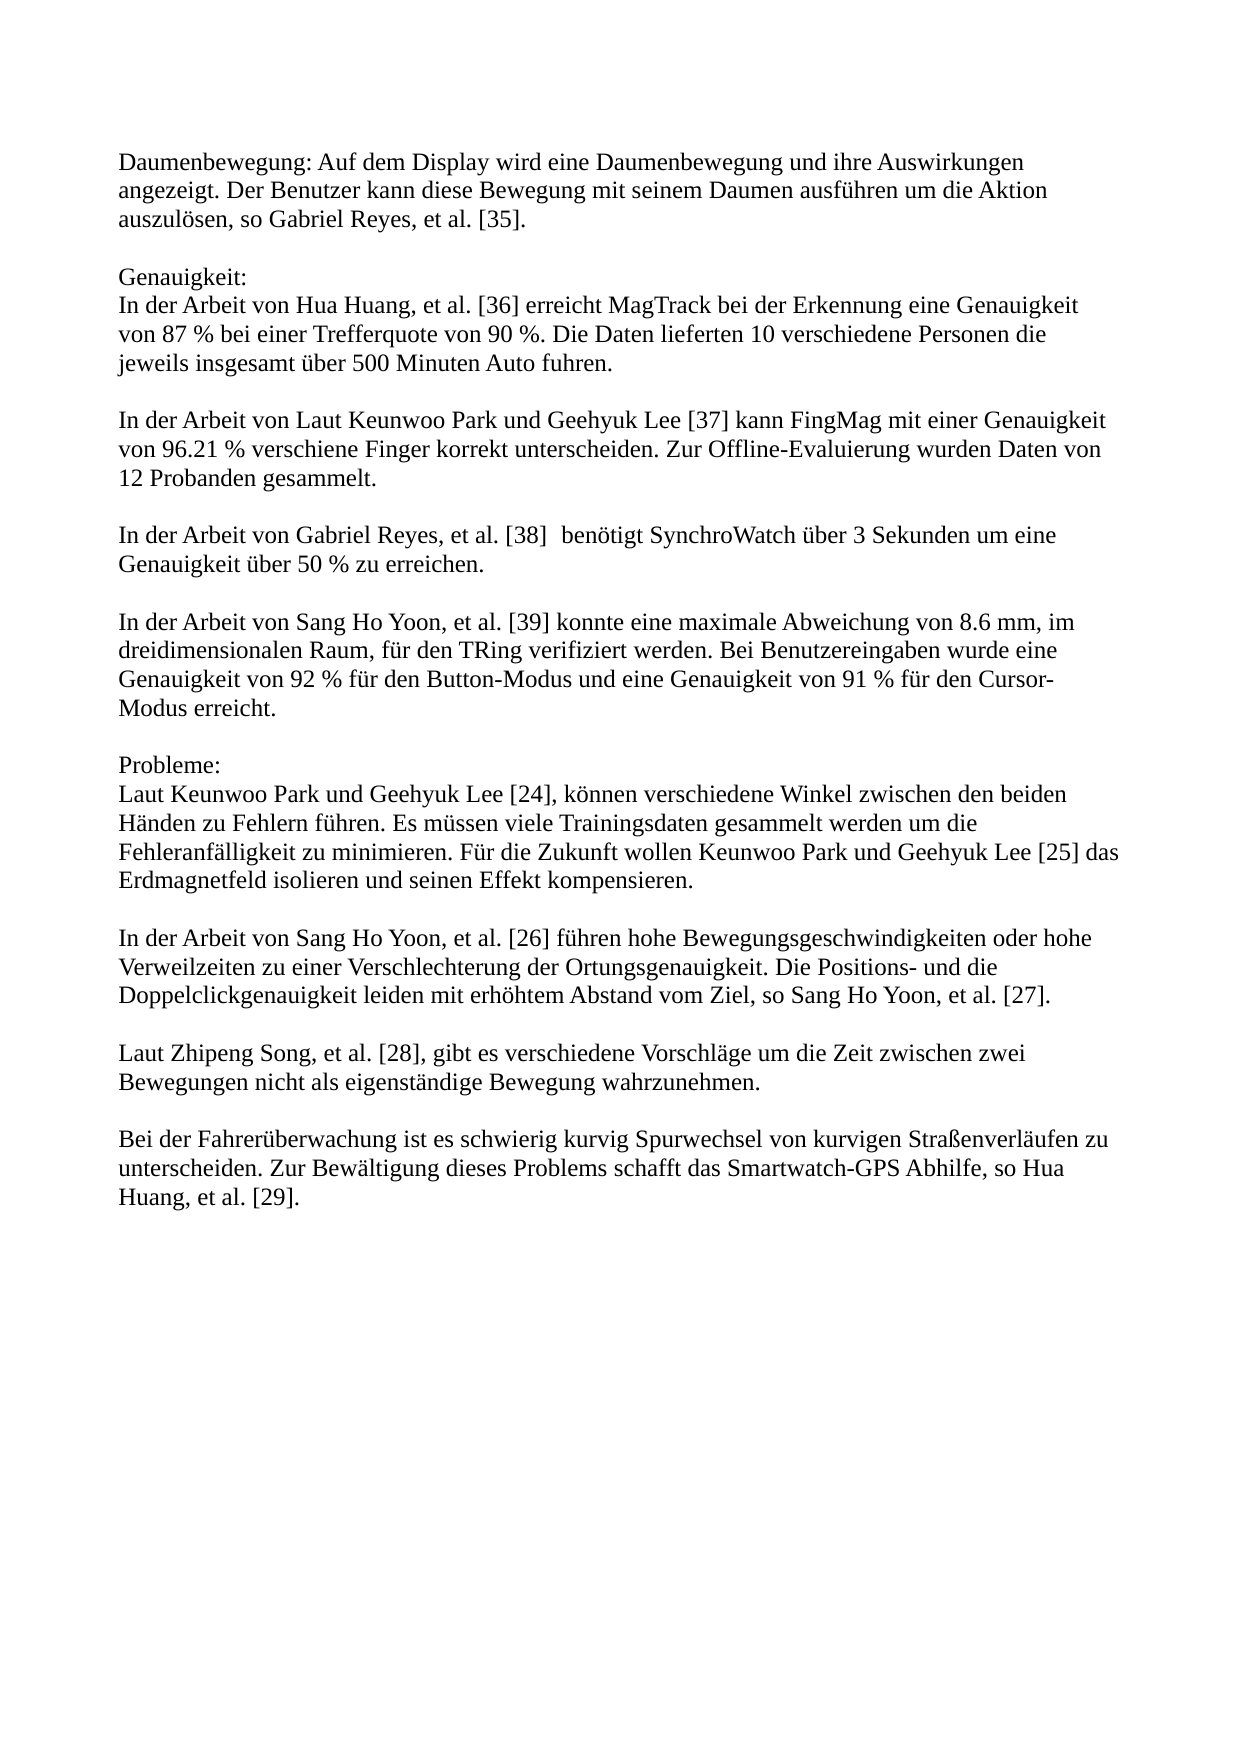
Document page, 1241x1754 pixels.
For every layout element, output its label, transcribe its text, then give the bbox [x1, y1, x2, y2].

text In der Arbeit von Hua Huang, et al. [36] erreicht MagTrack bei der Erkennung eine Genauigkeit von 87 % bei einer Trefferquote von 90 %. Die Daten lieferten 10 verschiedene Personen die jeweils insgesamt über 500 Minuten Auto fuhren. [118, 291, 1122, 377]
text Genauigkeit: [118, 262, 1122, 291]
text In der Arbeit von Laut Keunwoo Park und Geehyuk Lee [37] kann FingMag mit einer Genauigkeit von 96.21 % verschiene Finger korrekt unterscheiden. Zur Offline-Evaluierung wurden Daten von 12 Probanden gesammelt. [118, 406, 1122, 492]
text In der Arbeit von Sang Ho Yoon, et al. [26] führen hohe Bewegungsgeschwindigkeiten oder hohe Verweilzeiten zu einer Verschlechterung der Ortungsgenauigkeit. Die Positions- und die Doppelclickgenauigkeit leiden mit erhöhtem Abstand vom Ziel, so Sang Ho Yoon, et al. [27]. [118, 923, 1122, 1009]
text Daumenbewegung: Auf dem Display wird eine Daumenbewegung und ihre Auswirkungen angezeigt. Der Benutzer kann diese Bewegung mit seinem Daumen ausführen um die Aktion auszulösen, so Gabriel Reyes, et al. [35]. [118, 147, 1122, 233]
text Probleme: Laut Keunwoo Park und Geehyuk Lee [24], können verschiedene Winkel zwischen den beiden Händen zu Fehlern führen. Es müssen viele Trainingsdaten gesammelt werden um die Fehleranfälligkeit zu minimieren. Für die Zukunft wollen Keunwoo Park und Geehyuk Lee [25] das Erdmagnetfeld isolieren und seinen Effekt kompensieren. [118, 751, 1122, 894]
text In der Arbeit von Sang Ho Yoon, et al. [39] konnte eine maximale Abweichung von 8.6 mm, im dreidimensionalen Raum, für den TRing verifiziert werden. Bei Benutzereingaben wurde eine Genauigkeit von 92 % für den Button-Modus und eine Genauigkeit von 91 % für den Cursor-Modus erreicht. [118, 607, 1122, 722]
text Laut Zhipeng Song, et al. [28], gibt es verschiedene Vorschläge um die Zeit zwischen zwei Bewegungen nicht als eigenständige Bewegung wahrzunehmen. [118, 1038, 1122, 1096]
text Bei der Fahrerüberwachung ist es schwierig kurvig Spurwechsel von kurvigen Straßenverläufen zu unterscheiden. Zur Bewältigung dieses Problems schafft das Smartwatch-GPS Abhilfe, so Hua Huang, et al. [29]. [118, 1124, 1122, 1211]
text In der Arbeit von Gabriel Reyes, et al. [38] benötigt SynchroWatch über 3 Sekunden um eine Genauigkeit über 50 % zu erreichen. [118, 521, 1122, 578]
